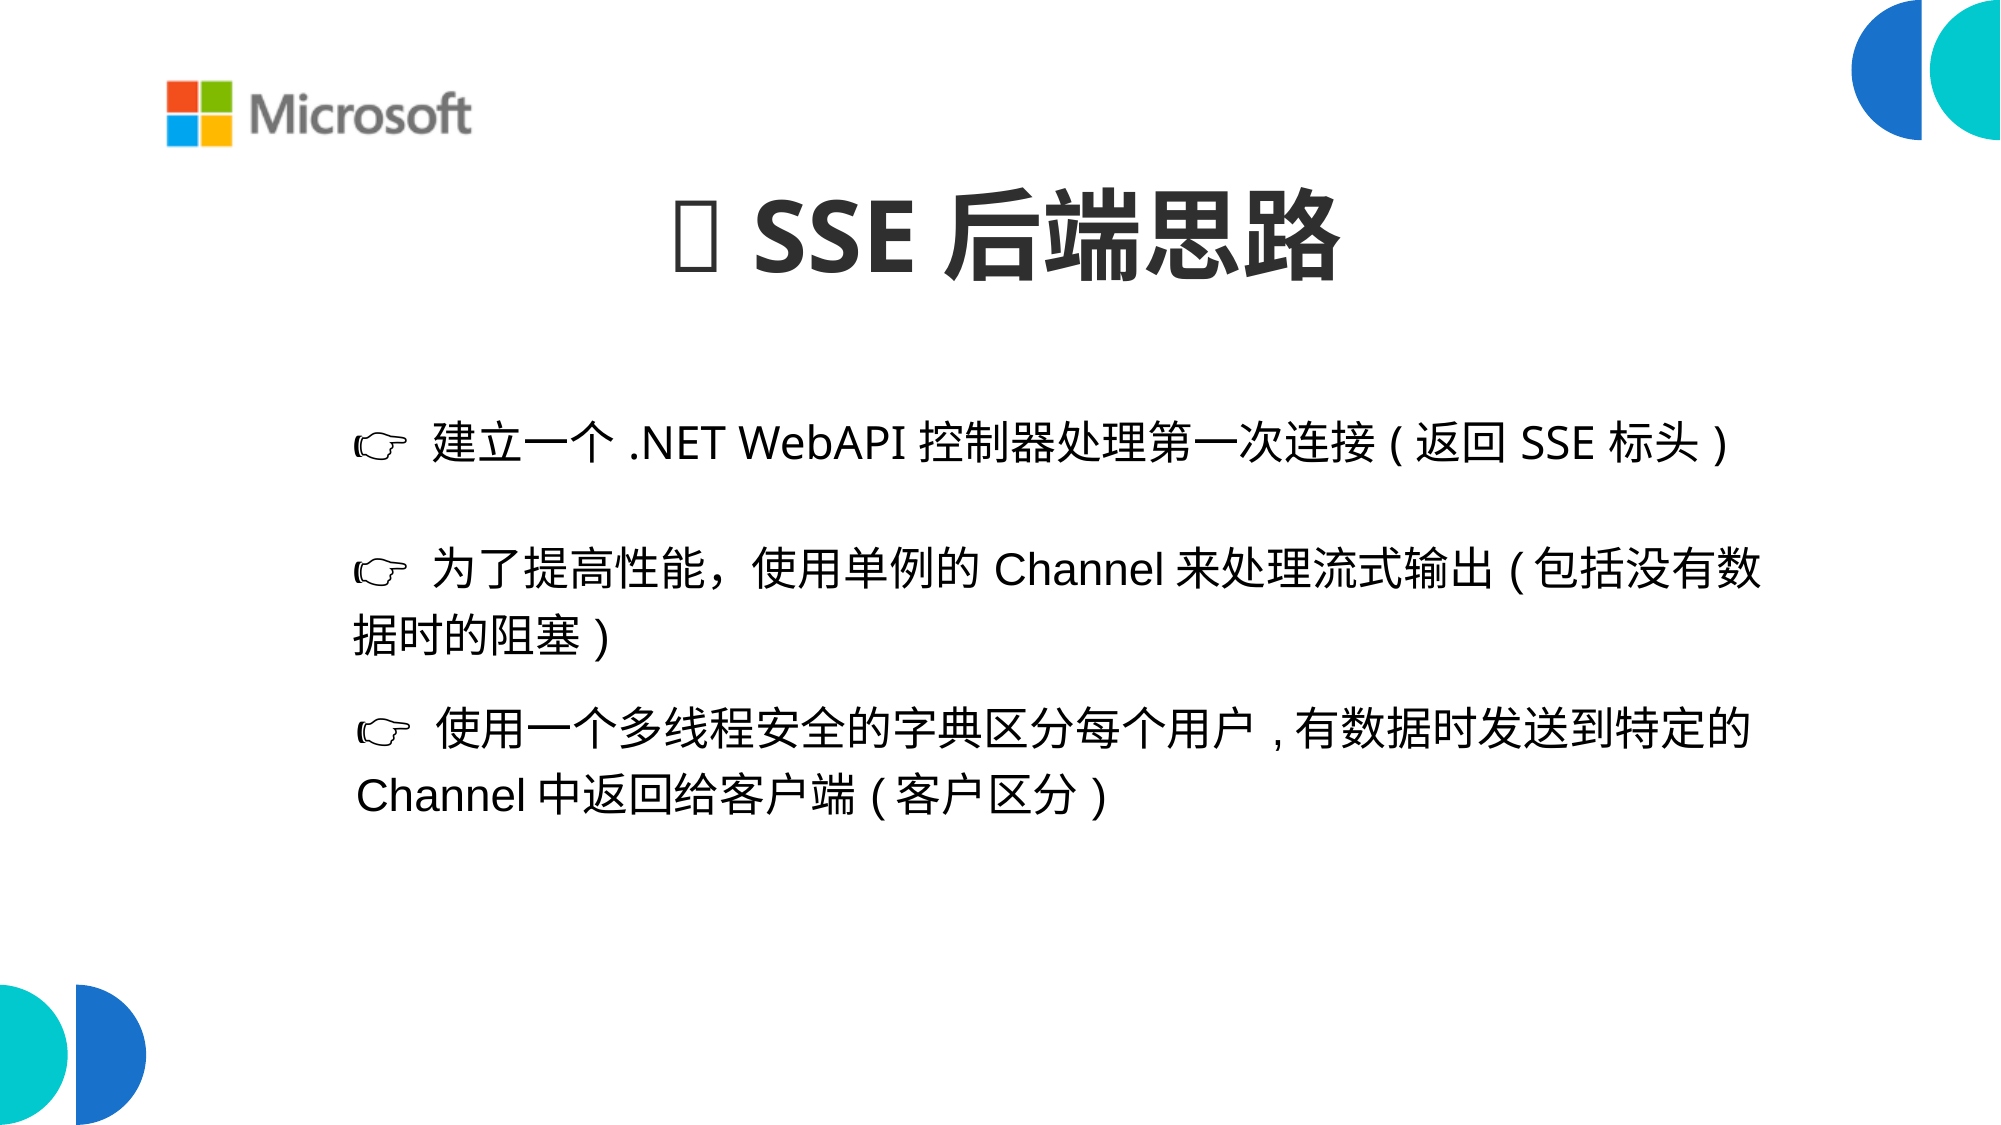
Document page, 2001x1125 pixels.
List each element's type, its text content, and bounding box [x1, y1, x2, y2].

text_box 👉 使用一个多线程安全的字典区分每个用户,有数据时发送到特定的Channel中返回给客户端(客户区分) [340, 685, 1863, 874]
text_box 👉 建立一个.NET WebAPI控制器处理第一次连接(返回SSE标头) [337, 398, 1872, 596]
picture [85, 41, 552, 189]
title 🚀 SSE后端思路 [143, 139, 1867, 325]
text_box 👉 为了提高性能，使用单例的Channel来处理流式输出(包括没有数据时的阻塞) [337, 525, 1823, 662]
